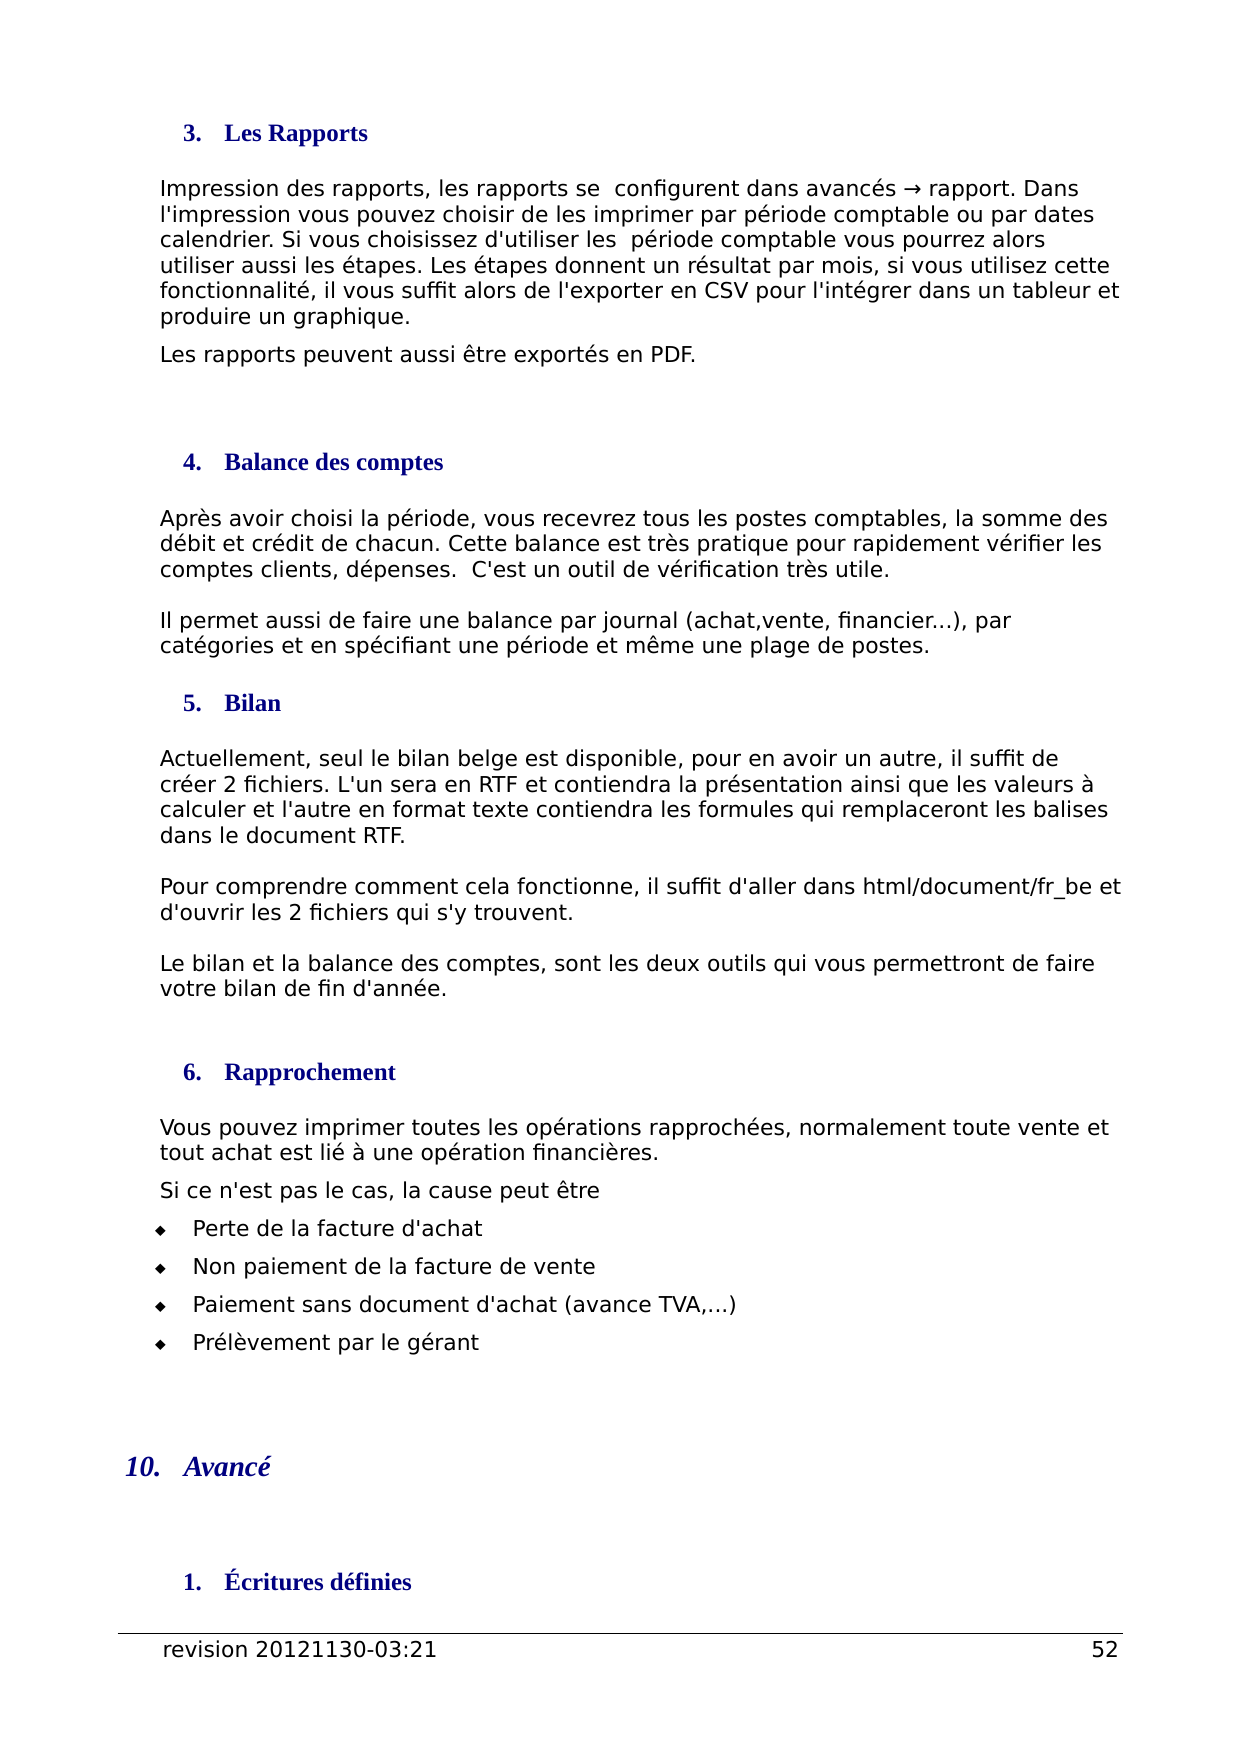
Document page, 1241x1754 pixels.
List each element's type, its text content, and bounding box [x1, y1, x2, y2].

subtitle Écritures définies [177, 1567, 1123, 1596]
text Pour comprendre comment cela fonctionne, il suffit d'aller dans html/document/fr_be et d'ouvrir les 2 fichiers qui s'y trouvent. [159, 874, 1123, 925]
text Vous pouvez imprimer toutes les opérations rapprochées, normalement toute vente et tout achat est lié à une opération financières. [159, 1115, 1123, 1166]
text Les rapports peuvent aussi être exportés en PDF. [159, 342, 1123, 367]
subtitle Bilan [177, 688, 1123, 717]
subtitle Rapprochement [177, 1057, 1123, 1085]
subtitle Avancé [117, 1449, 1123, 1483]
text Actuellement, seul le bilan belge est disponible, pour en avoir un autre, il suffit de créer 2 fichiers. L'un sera en RTF et contiendra la présentation ainsi que les valeurs à calculer et l'autre en format texte contiendra les formules qui remplaceront les balises dans le document RTF. [159, 746, 1123, 848]
subtitle Balance des comptes [177, 447, 1123, 476]
subtitle Les Rapports [177, 118, 1123, 147]
text Si ce n'est pas le cas, la cause peut être [159, 1178, 1123, 1204]
list Perte de la facture d'achat [155, 1216, 1123, 1242]
text Le bilan et la balance des comptes, sont les deux outils qui vous permettront de faire votre bilan de fin d'année. [159, 951, 1123, 1002]
list Non paiement de la facture de vente [155, 1254, 1123, 1280]
text Après avoir choisi la période, vous recevrez tous les postes comptables, la somme des débit et crédit de chacun. Cette balance est très pratique pour rapidement vérifier les comptes clients, dépenses. C'est un outil de vérification très utile. [159, 506, 1123, 582]
text Impression des rapports, les rapports se configurent dans avancés → rapport. Dans l'impression vous pouvez choisir de les imprimer par période comptable ou par dates calendrier. Si vous choisissez d'utiliser les période comptable vous pourrez alors utiliser aussi les étapes. Les étapes donnent un résultat par mois, si vous utilisez cette fonctionnalité, il vous suffit alors de l'exporter en CSV pour l'intégrer dans un tableur et produire un graphique. [159, 176, 1123, 329]
list Prélèvement par le gérant [155, 1331, 1123, 1356]
text Il permet aussi de faire une balance par journal (achat,vente, financier...), par catégories et en spécifiant une période et même une plage de postes. [159, 608, 1123, 659]
list Paiement sans document d'achat (avance TVA,...) [155, 1292, 1123, 1318]
